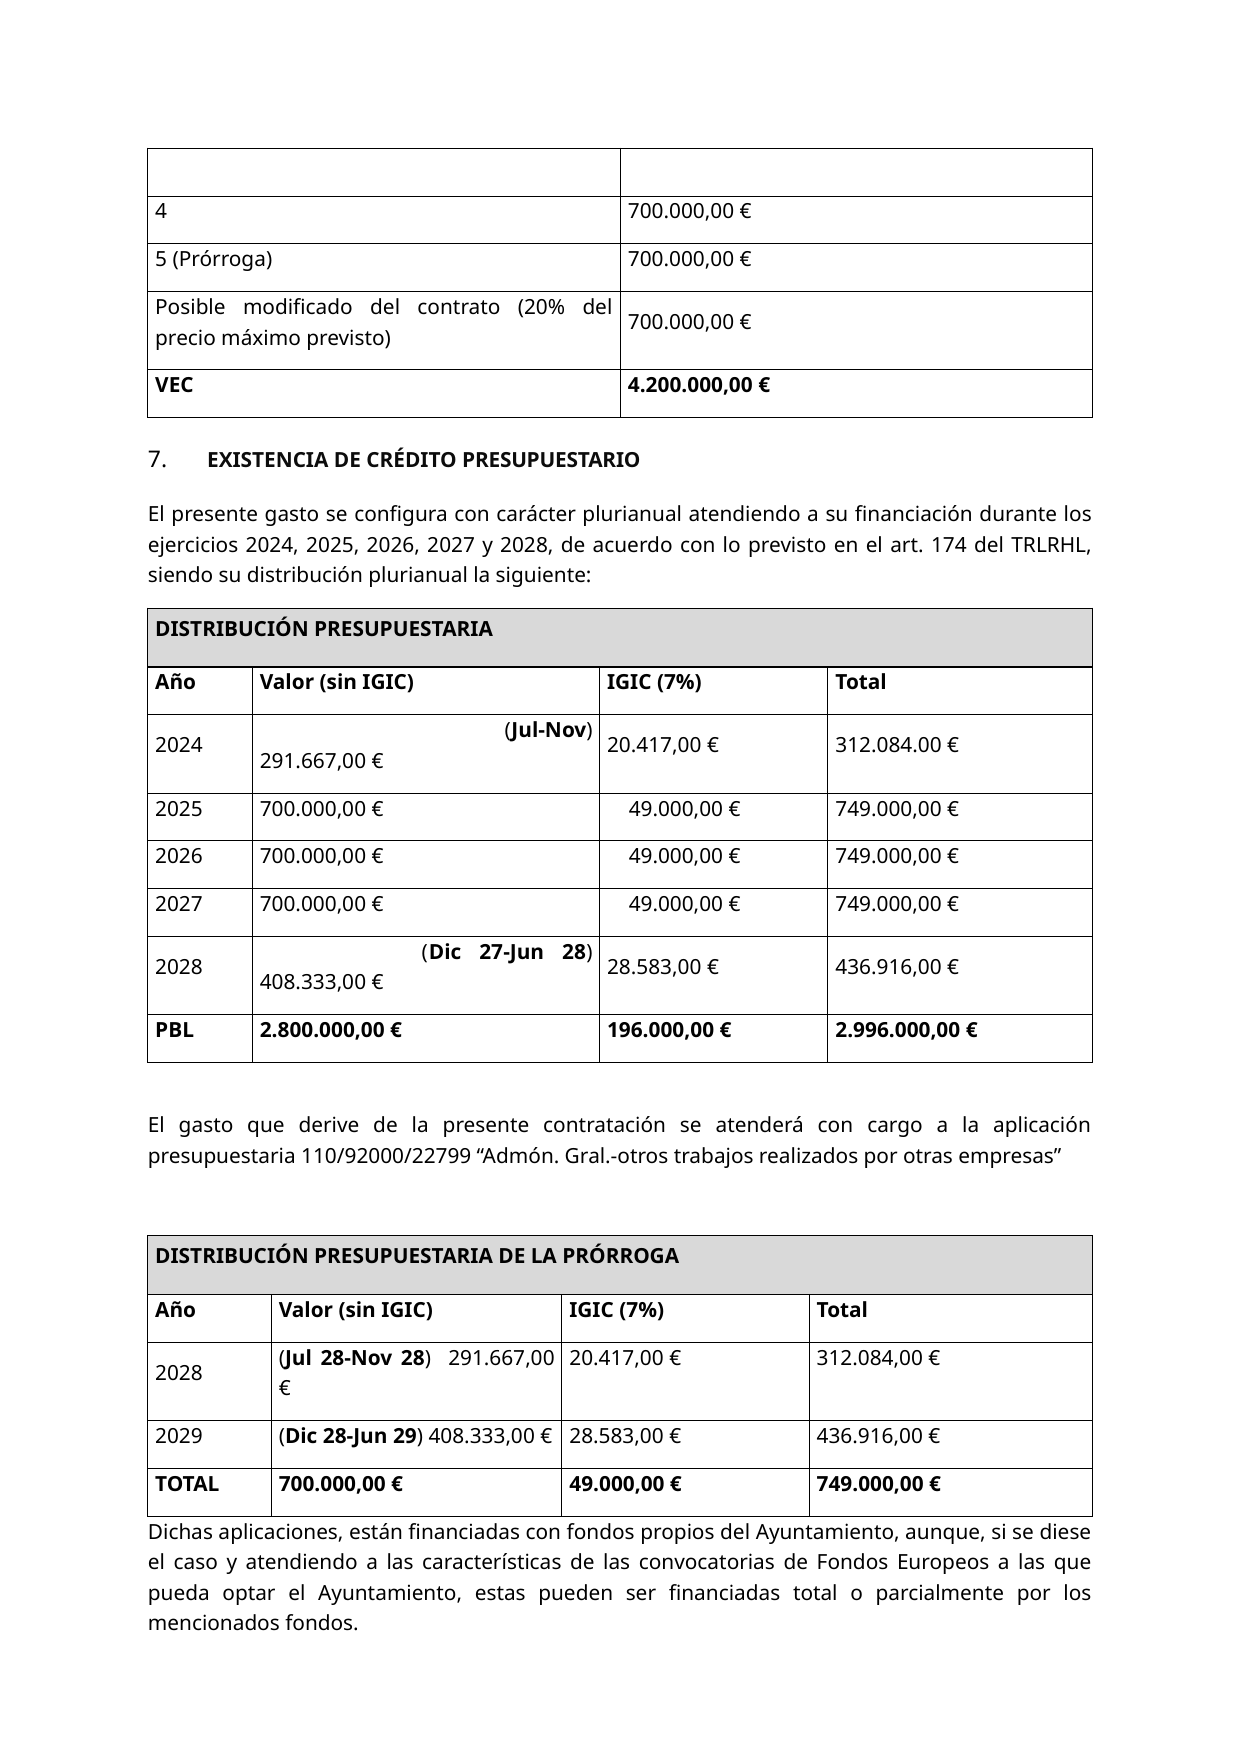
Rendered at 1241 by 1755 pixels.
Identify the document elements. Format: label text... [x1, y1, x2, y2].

table_cell (Dic 27-Jun 28) 408.333,00 € [253, 937, 599, 1014]
table_cell 4 [148, 197, 620, 243]
table_cell IGIC (7%) [562, 1295, 809, 1342]
table_cell 436.916,00 € [828, 937, 1092, 1014]
table_cell 700.000,00 € [272, 1469, 561, 1516]
table_cell Valor (sin IGIC) [272, 1295, 561, 1342]
table_cell Posible modificado del contrato (20% del precio máximo previsto) [148, 292, 620, 369]
table_cell 5 (Prórroga) [148, 244, 620, 291]
table_header DISTRIBUCIÓN PRESUPUESTARIA [148, 609, 1092, 666]
table_cell 700.000,00 € [621, 244, 1092, 291]
table_cell 4.200.000,00 € [621, 370, 1092, 417]
table_cell 749.000,00 € [828, 841, 1092, 888]
table_cell [148, 149, 620, 196]
table_cell 49.000,00 € [600, 841, 827, 888]
table_cell 28.583,00 € [562, 1421, 809, 1468]
table_cell 700.000,00 € [621, 292, 1092, 369]
table_cell 2.800.000,00 € [253, 1015, 599, 1062]
text El presente gasto se configura con carácter plurianual atendiendo a su financiación durante los ejercicios 2024, 2025, 2026, 2027 y 2028, de acuerdo con lo previsto en el art. 174 del TRLRHL, siendo su distribución plurianual la siguiente: [148, 499, 1093, 589]
table_cell 2026 [148, 841, 252, 888]
table_cell 312.084,00 € [810, 1343, 1092, 1420]
table_cell 2025 [148, 794, 252, 840]
table_cell 700.000,00 € [253, 889, 599, 936]
text El gasto que derive de la presente contratación se atenderá con cargo a la aplicación presupuestaria 110/92000/22799 “Admón. Gral.-otros trabajos realizados por otras empresas” [148, 1110, 1093, 1169]
table_cell 749.000,00 € [828, 889, 1092, 936]
table_cell Valor (sin IGIC) [253, 668, 599, 714]
table_cell 749.000,00 € [828, 794, 1092, 840]
table_cell 49.000,00 € [562, 1469, 809, 1516]
table_cell Año [148, 1295, 271, 1342]
table_cell PBL [148, 1015, 252, 1062]
table_cell 749.000,00 € [810, 1469, 1092, 1516]
table_cell 20.417,00 € [600, 715, 827, 793]
table_cell 2.996.000,00 € [828, 1015, 1092, 1062]
list EXISTENCIA DE CRÉDITO PRESUPUESTARIO [148, 443, 1093, 474]
table_cell 312.084.00 € [828, 715, 1092, 793]
table_cell 49.000,00 € [600, 794, 827, 840]
table_cell VEC [148, 370, 620, 417]
table_cell (Jul-Nov) 291.667,00 € [253, 715, 599, 793]
table_cell 20.417,00 € [562, 1343, 809, 1420]
table_cell 436.916,00 € [810, 1421, 1092, 1468]
table_cell (Jul 28-Nov 28) 291.667,00 € [272, 1343, 561, 1420]
table_cell TOTAL [148, 1469, 271, 1516]
table_cell 2028 [148, 937, 252, 1014]
table_cell Total [810, 1295, 1092, 1342]
table_cell 2027 [148, 889, 252, 936]
table_cell 2029 [148, 1421, 271, 1468]
text Dichas aplicaciones, están financiadas con fondos propios del Ayuntamiento, aunque, si se diese el caso y atendiendo a las características de las convocatorias de Fondos Europeos a las que pueda optar el Ayuntamiento, estas pueden ser financiadas total o parcialmente por los mencionados fondos. [148, 1517, 1093, 1637]
table_cell [621, 149, 1092, 196]
table_cell Total [828, 668, 1092, 714]
table_cell IGIC (7%) [600, 668, 827, 714]
table_header DISTRIBUCIÓN PRESUPUESTARIA DE LA PRÓRROGA [148, 1236, 1092, 1294]
table_cell 49.000,00 € [600, 889, 827, 936]
table_cell 196.000,00 € [600, 1015, 827, 1062]
table_cell 2024 [148, 715, 252, 793]
table_cell (Dic 28-Jun 29) 408.333,00 € [272, 1421, 561, 1468]
table_cell Año [148, 668, 252, 714]
table_cell 28.583,00 € [600, 937, 827, 1014]
table_cell 2028 [148, 1343, 271, 1420]
table_cell 700.000,00 € [621, 197, 1092, 243]
table_cell 700.000,00 € [253, 794, 599, 840]
table_cell 700.000,00 € [253, 841, 599, 888]
